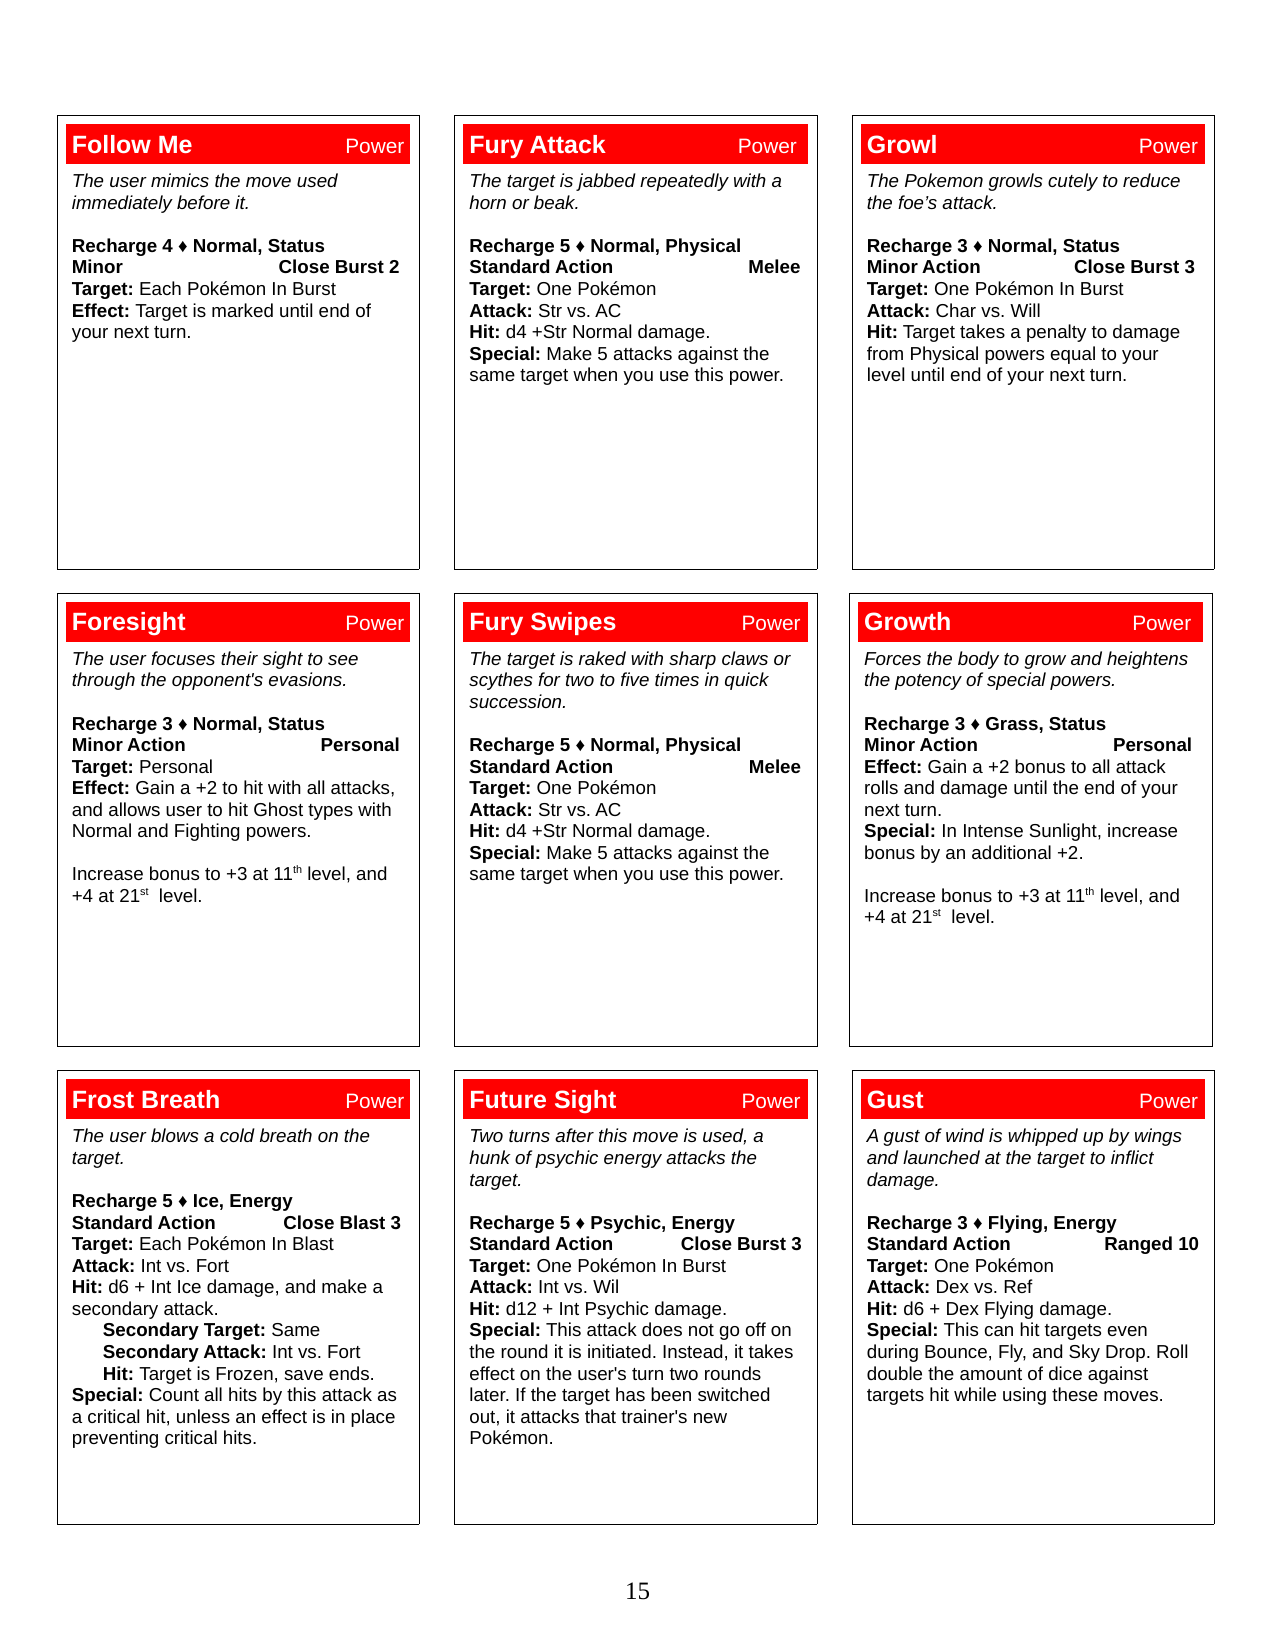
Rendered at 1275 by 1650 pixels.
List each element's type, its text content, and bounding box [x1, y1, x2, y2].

table_header Frost Breath Power [66, 1079, 410, 1119]
table_cell A gust of wind is whipped up by wings and launched at the target to inflict damage. Recharge 3 ♦ Flying, Energy Standard Action Ranged 10 Target: One Pokémon Attack: Dex vs. Ref Hit: d6 + Dex Flying damage. Special: This can hit targets even during Bounce, Fly, and Sky Drop. Roll double the amount of dice against targets hit while using these moves. [861, 1120, 1205, 1411]
table_cell The user mimics the move used immediately before it. Recharge 4 ♦ Normal, Status Minor Close Burst 2 Target: Each Pokémon In Burst Effect: Target is marked until end of your next turn. [66, 164, 410, 348]
table_cell The target is jabbed repeatedly with a horn or beak. Recharge 5 ♦ Normal, Physical Standard Action Melee Target: One Pokémon Attack: Str vs. AC Hit: d4 +Str Normal damage. Special: Make 5 attacks against the same target when you use this power. [463, 164, 808, 391]
table_header Follow Me Power [66, 124, 410, 164]
table_cell The target is raked with sharp claws or scythes for two to five times in quick succession. Recharge 5 ♦ Normal, Physical Standard Action Melee Target: One Pokémon Attack: Str vs. AC Hit: d4 +Str Normal damage. Special: Make 5 attacks against the same target when you use this power. [463, 642, 808, 891]
table_cell Forces the body to grow and heightens the potency of special powers. Recharge 3 ♦ Grass, Status Minor Action Personal Effect: Gain a +2 bonus to all attack rolls and damage until the end of your next turn. Special: In Intense Sunlight, increase bonus by an additional +2. Increase bonus to +3 at 11th level, and +4 at 21st level. [858, 642, 1203, 934]
table_cell The user focuses their sight to see through the opponent's evasions. Recharge 3 ♦ Normal, Status Minor Action Personal Target: Personal Effect: Gain a +2 to hit with all attacks, and allows user to hit Ghost types with Normal and Fighting powers. Increase bonus to +3 at 11th level, and +4 at 21st level. [66, 642, 410, 912]
table_header Growth Power [858, 602, 1203, 642]
table_header Future Sight Power [463, 1079, 808, 1119]
table_header Foresight Power [66, 602, 410, 642]
table_header Fury Swipes Power [463, 602, 808, 642]
table_cell The Pokemon growls cutely to reduce the foe’s attack. Recharge 3 ♦ Normal, Status Minor Action Close Burst 3 Target: One Pokémon In Burst Attack: Char vs. Will Hit: Target takes a penalty to damage from Physical powers equal to your level until end of your next turn. [861, 164, 1205, 391]
table_cell Two turns after this move is used, a hunk of psychic energy attacks the target. Recharge 5 ♦ Psychic, Energy Standard Action Close Burst 3 Target: One Pokémon In Burst Attack: Int vs. Wil Hit: d12 + Int Psychic damage. Special: This attack does not go off on the round it is initiated. Instead, it takes effect on the user's turn two rounds later. If the target has been switched out, it attacks that trainer's new Pokémon. [463, 1120, 808, 1454]
table_header Gust Power [861, 1079, 1205, 1119]
table_header Growl Power [861, 124, 1205, 164]
table_header Fury Attack Power [463, 124, 808, 164]
table_cell The user blows a cold breath on the target. Recharge 5 ♦ Ice, Energy Standard Action Close Blast 3 Target: Each Pokémon In Blast Attack: Int vs. Fort Hit: d6 + Int Ice damage, and make a secondary attack. Secondary Target: Same Secondary Attack: Int vs. Fort Hit: Target is Frozen, save ends. Special: Count all hits by this attack as a critical hit, unless an effect is in place preventing critical hits. [66, 1120, 410, 1476]
